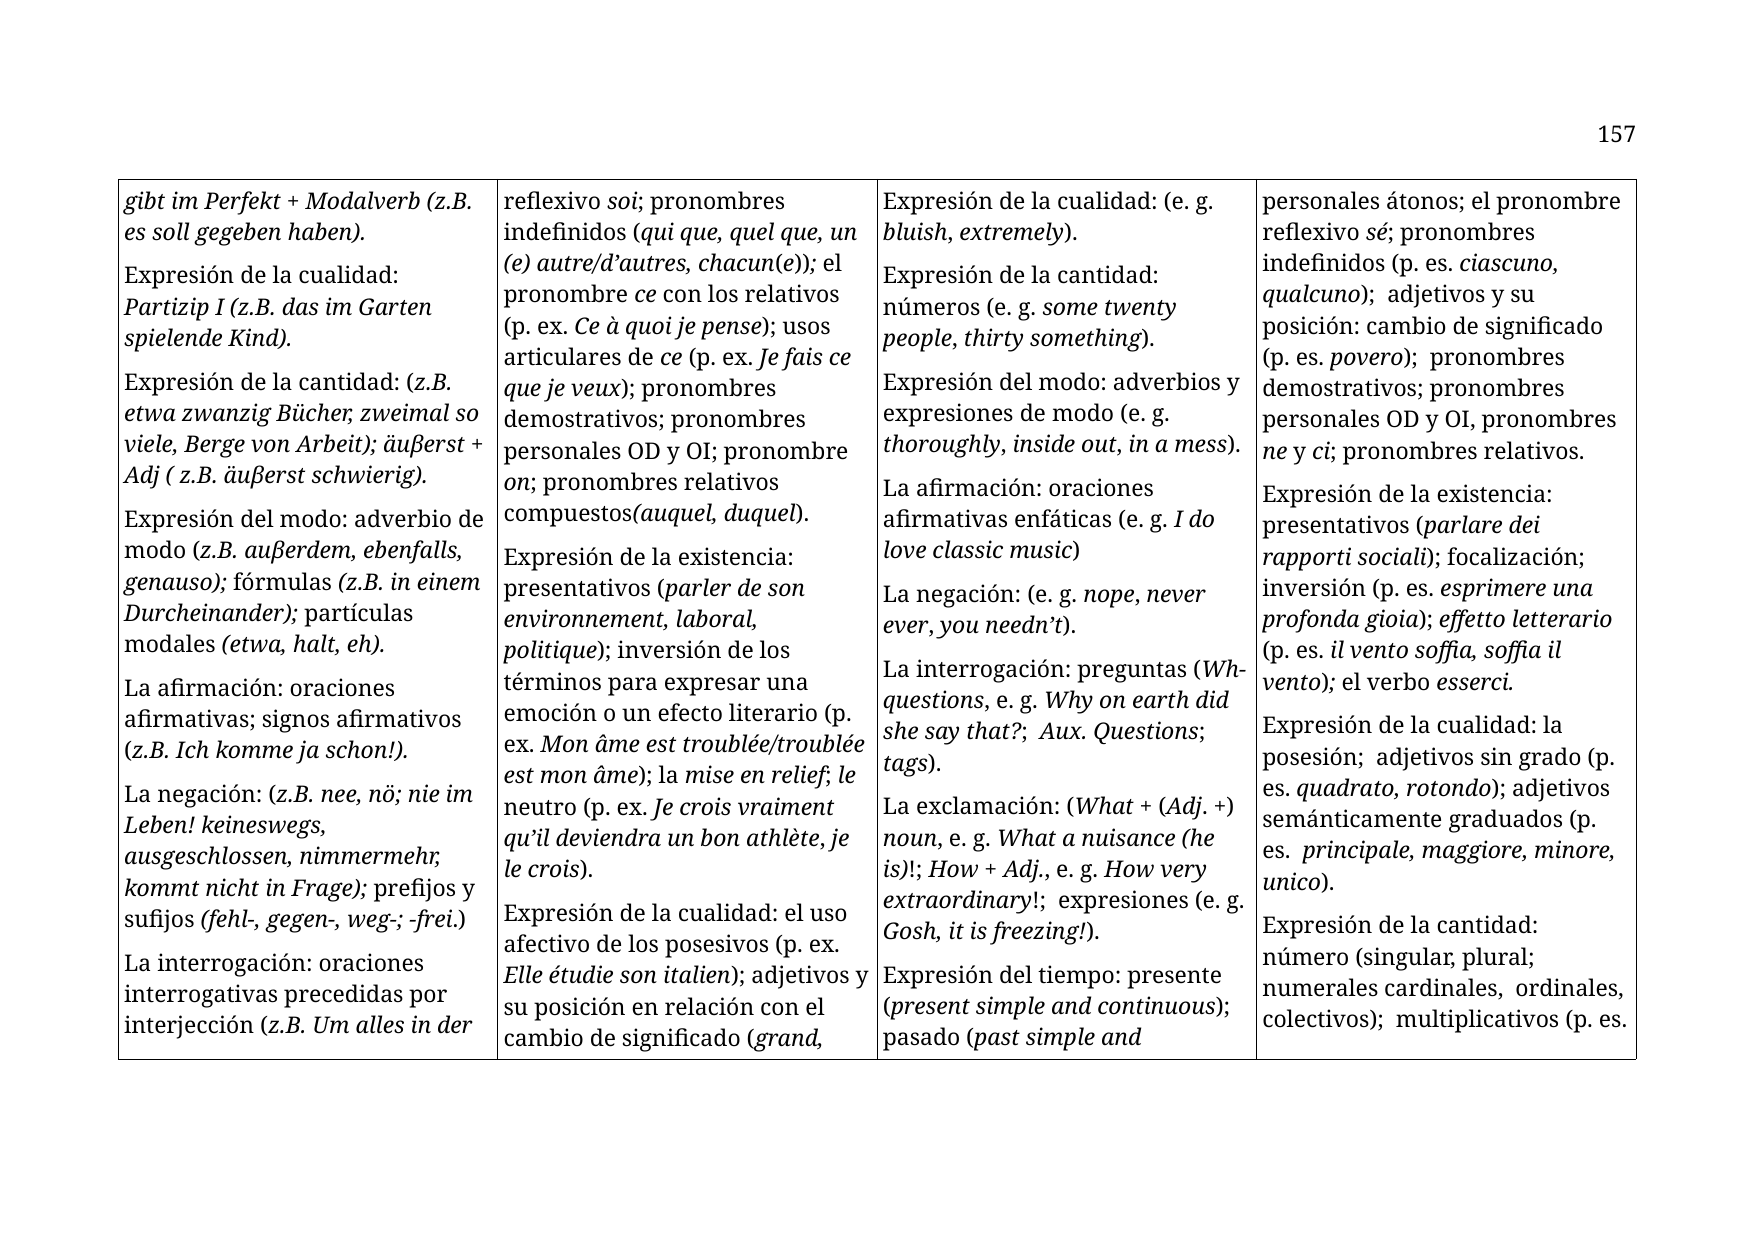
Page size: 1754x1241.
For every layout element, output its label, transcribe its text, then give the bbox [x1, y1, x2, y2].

table_cell personales átonos; el pronombre reflexivo sé; pronombres indefinidos (p. es. ciascuno, qualcuno); adjetivos y su posición: cambio de significado (p. es. povero); pronombres demostrativos; pronombres personales OD y OI, pronombres ne y ci; pronombres relativos. Expresión de la existencia: presentativos (parlare dei rapporti sociali); focalización; inversión (p. es. esprimere una profonda gioia); effetto letterario (p. es. il vento soffia, soffia il vento); el verbo esserci. Expresión de la cualidad: la posesión; adjetivos sin grado (p. es. quadrato, rotondo); adjetivos semánticamente graduados (p. es. principale, maggiore, minore, unico). Expresión de la cantidad: número (singular, plural; numerales cardinales, ordinales, colectivos); multiplicativos (p. es. [1257, 180, 1636, 1059]
table_cell reflexivo soi; pronombres indefinidos (qui que, quel que, un (e) autre/d’autres, chacun(e)); el pronombre ce con los relativos (p. ex. Ce à quoi je pense); usos articulares de ce (p. ex. Je fais ce que je veux); pronombres demostrativos; pronombres personales OD y OI; pronombre on; pronombres relativos compuestos(auquel, duquel). Expresión de la existencia: presentativos (parler de son environnement, laboral, politique); inversión de los términos para expresar una emoción o un efecto literario (p. ex. Mon âme est troublée/troublée est mon âme); la mise en relief; le neutro (p. ex. Je crois vraiment qu’il deviendra un bon athlète, je le crois). Expresión de la cualidad: el uso afectivo de los posesivos (p. ex. Elle étudie son italien); adjetivos y su posición en relación con el cambio de significado (grand, [498, 180, 877, 1059]
table_cell Expresión de la cualidad: (e. g. bluish, extremely). Expresión de la cantidad: números (e. g. some twenty people, thirty something). Expresión del modo: adverbios y expresiones de modo (e. g. thoroughly, inside out, in a mess). La afirmación: oraciones afirmativas enfáticas (e. g. I do love classic music) La negación: (e. g. nope, never ever, you needn’t). La interrogación: preguntas (Wh- questions, e. g. Why on earth did she say that?; Aux. Questions; tags). La exclamación: (What + (Adj. +) noun, e. g. What a nuisance (he is)!; How + Adj., e. g. How very extraordinary!; expresiones (e. g. Gosh, it is freezing!). Expresión del tiempo: presente (present simple and continuous); pasado (past simple and [878, 180, 1256, 1059]
table_cell gibt im Perfekt + Modalverb (z.B. es soll gegeben haben). Expresión de la cualidad: Partizip I (z.B. das im Garten spielende Kind). Expresión de la cantidad: (z.B. etwa zwanzig Bücher, zweimal so viele, Berge von Arbeit); äuβerst + Adj ( z.B. äuβerst schwierig). Expresión del modo: adverbio de modo (z.B. auβerdem, ebenfalls, genauso); fórmulas (z.B. in einem Durcheinander); partículas modales (etwa, halt, eh). La afirmación: oraciones afirmativas; signos afirmativos (z.B. Ich komme ja schon!). La negación: (z.B. nee, nö; nie im Leben! keineswegs, ausgeschlossen, nimmermehr, kommt nicht in Frage); prefijos y sufijos (fehl-, gegen-, weg-; -frei.) La interrogación: oraciones interrogativas precedidas por interjección (z.B. Um alles in der [119, 180, 497, 1059]
